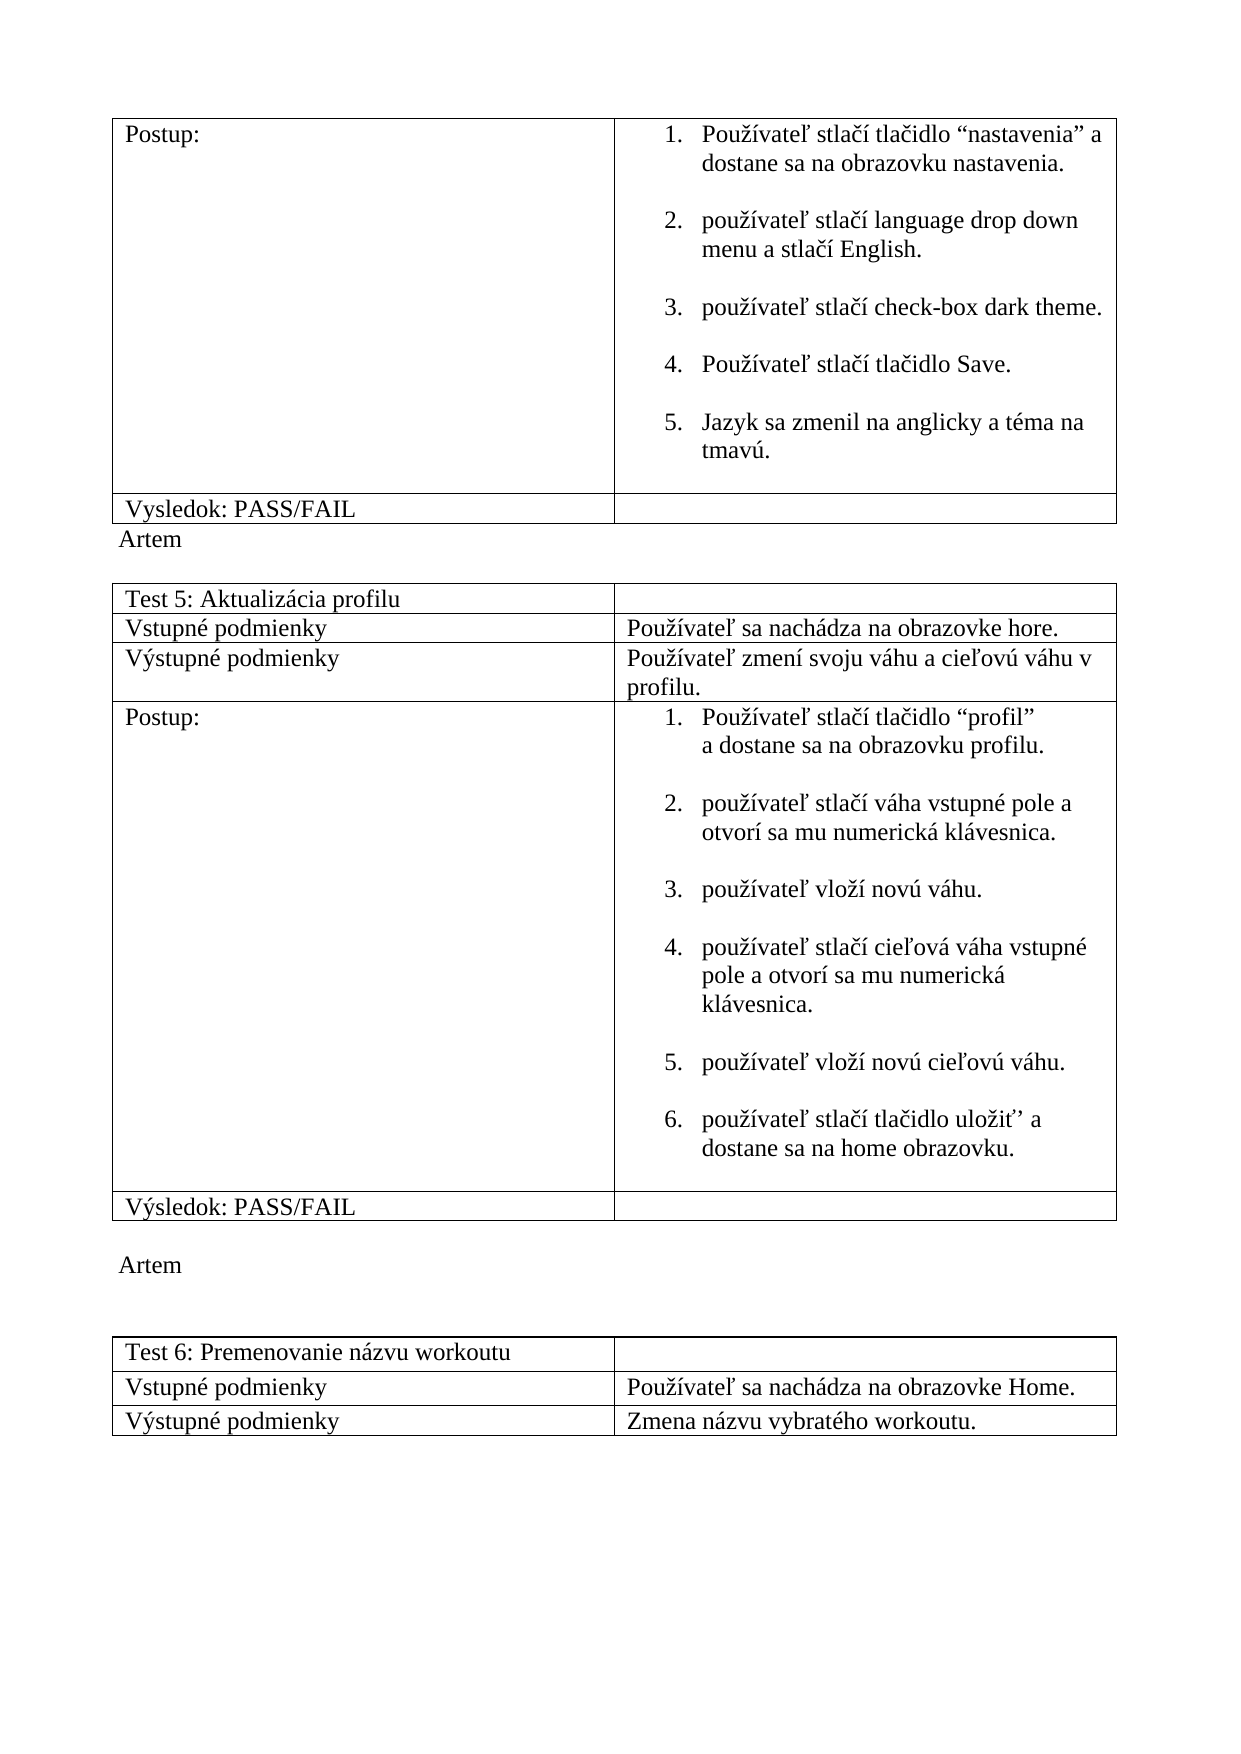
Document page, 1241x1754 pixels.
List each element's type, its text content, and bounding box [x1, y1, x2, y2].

table_cell Používateľ stlačí tlačidlo “profil” a dostane sa na obrazovku profilu. používateľ stlačí váha vstupné pole a otvorí sa mu numerická klávesnica. používateľ vloží novú váhu. používateľ stlačí cieľová váha vstupné pole a otvorí sa mu numerická klávesnica. používateľ vloží novú cieľovú váhu. používateľ stlačí tlačidlo uložiť’ a dostane sa na home obrazovku. [615, 702, 1116, 1191]
text Artem [118, 524, 1122, 552]
table_cell Vstupné podmienky [113, 1372, 614, 1405]
text Artem [118, 1250, 1122, 1279]
table_header Test 5: Aktualizácia profilu [113, 584, 614, 612]
table_cell Výsledok: PASS/FAIL [113, 1192, 614, 1220]
table_cell Vstupné podmienky [113, 614, 614, 642]
table_cell Postup: [113, 119, 614, 493]
table_header Test 6: Premenovanie názvu workoutu [113, 1338, 614, 1371]
table_cell Vysledok: PASS/FAIL [113, 494, 614, 523]
table_cell Postup: [113, 702, 614, 1191]
table_cell Používateľ zmení svoju váhu a cieľovú váhu v profilu. [615, 643, 1116, 701]
table_cell Výstupné podmienky [113, 643, 614, 701]
table_header [615, 1338, 1116, 1371]
table_cell [615, 1192, 1116, 1220]
table_cell Používateľ sa nachádza na obrazovke Home. [615, 1372, 1116, 1405]
table_cell Používateľ sa nachádza na obrazovke hore. [615, 614, 1116, 642]
table_cell Zmena názvu vybratého workoutu. [615, 1406, 1116, 1435]
table_header [615, 584, 1116, 612]
table_cell [615, 494, 1116, 523]
table_cell Používateľ stlačí tlačidlo “nastavenia” a dostane sa na obrazovku nastavenia. používateľ stlačí language drop down menu a stlačí English. používateľ stlačí check-box dark theme. Používateľ stlačí tlačidlo Save. Jazyk sa zmenil na anglicky a téma na tmavú. [615, 119, 1116, 493]
table_cell Výstupné podmienky [113, 1406, 614, 1435]
